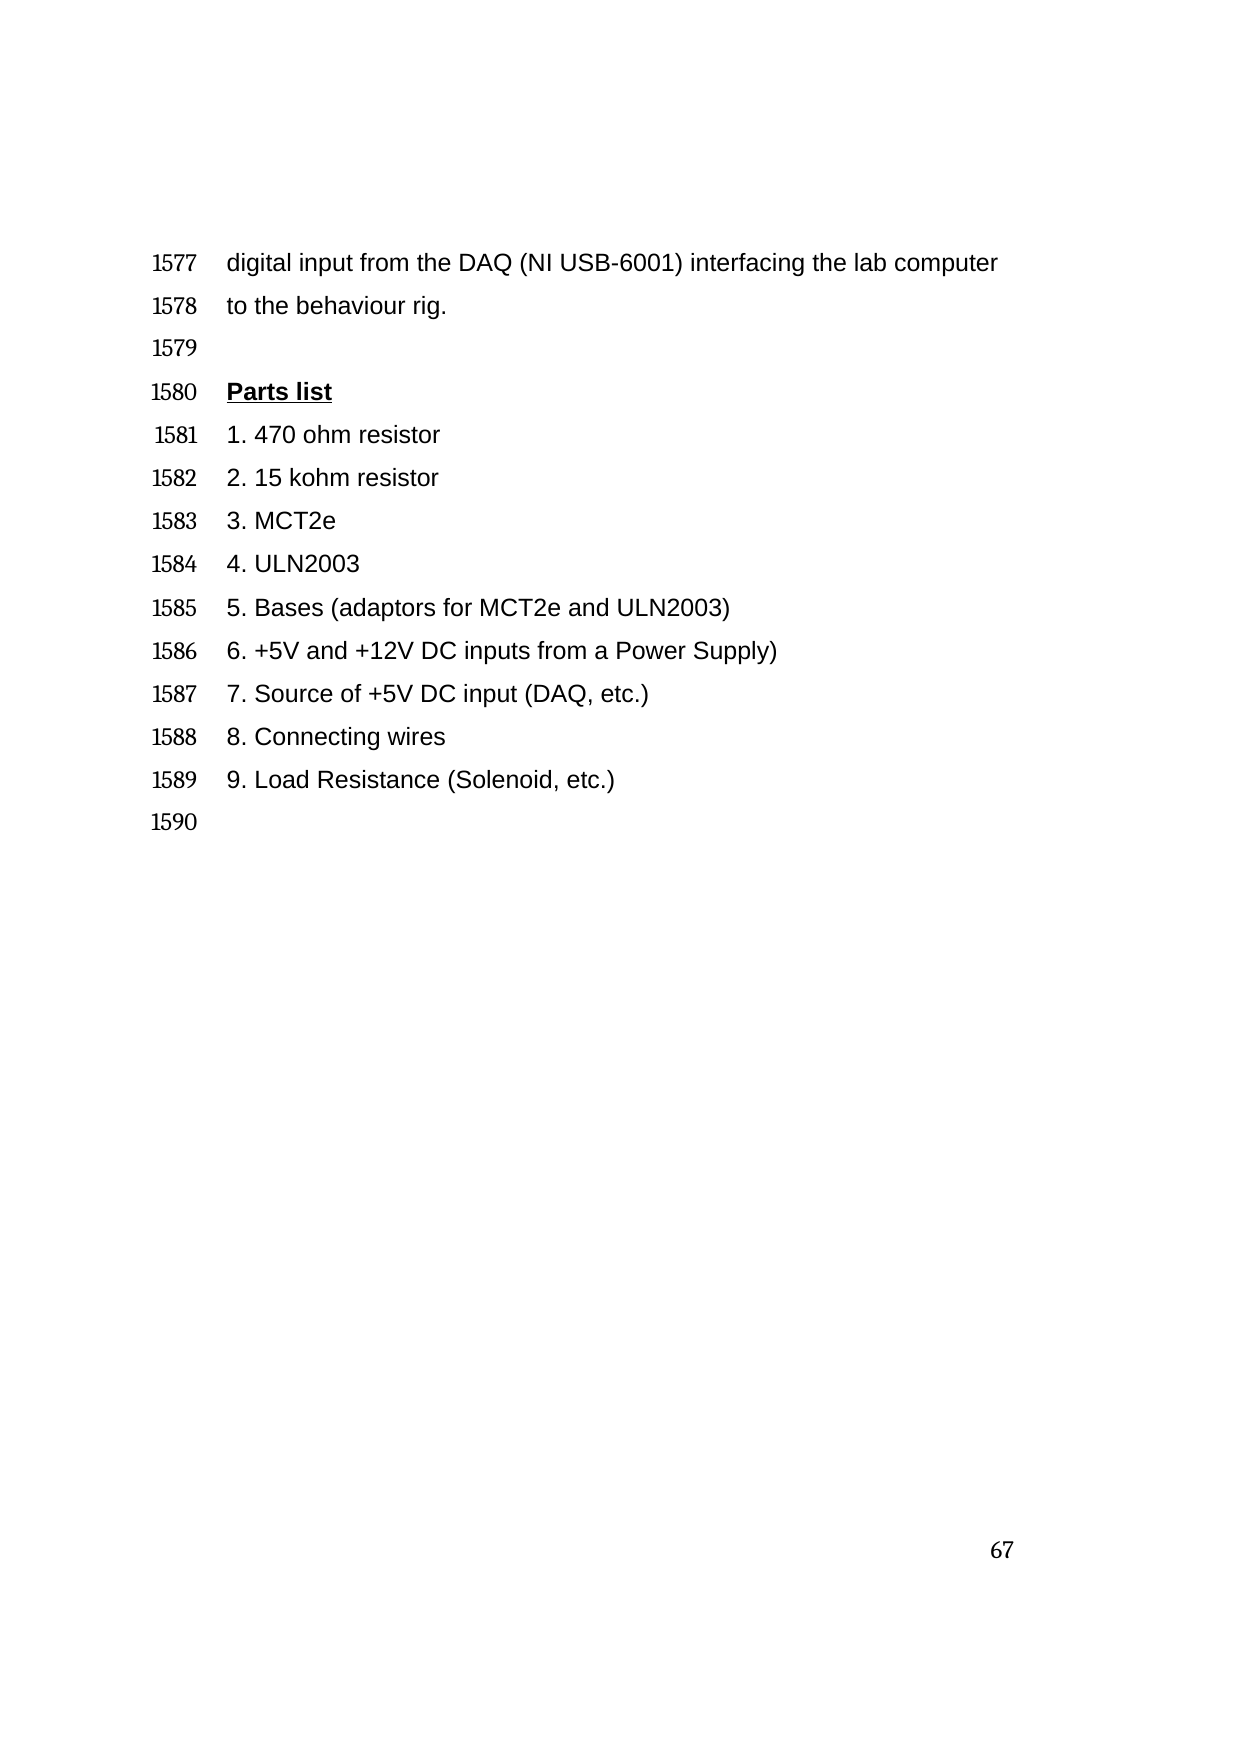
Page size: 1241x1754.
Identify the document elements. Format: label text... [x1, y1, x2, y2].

text Parts list [226, 377, 1014, 406]
text 8. Connecting wires [226, 722, 1014, 751]
text 5. Bases (adaptors for MCT2e and ULN2003) [226, 593, 1014, 621]
text 9. Load Resistance (Solenoid, etc.) [226, 765, 1014, 794]
text 3. MCT2e [226, 506, 1014, 535]
text digital input from the DAQ (NI USB-6001) interfacing the lab computer to the behaviour rig. [226, 248, 1014, 319]
text 6. +5V and +12V DC inputs from a Power Supply) [226, 636, 1014, 664]
text 1. 470 ohm resistor [226, 420, 1014, 449]
text 2. 15 kohm resistor [226, 463, 1014, 492]
text 4. ULN2003 [226, 549, 1014, 578]
text 7. Source of +5V DC input (DAQ, etc.) [226, 679, 1014, 708]
